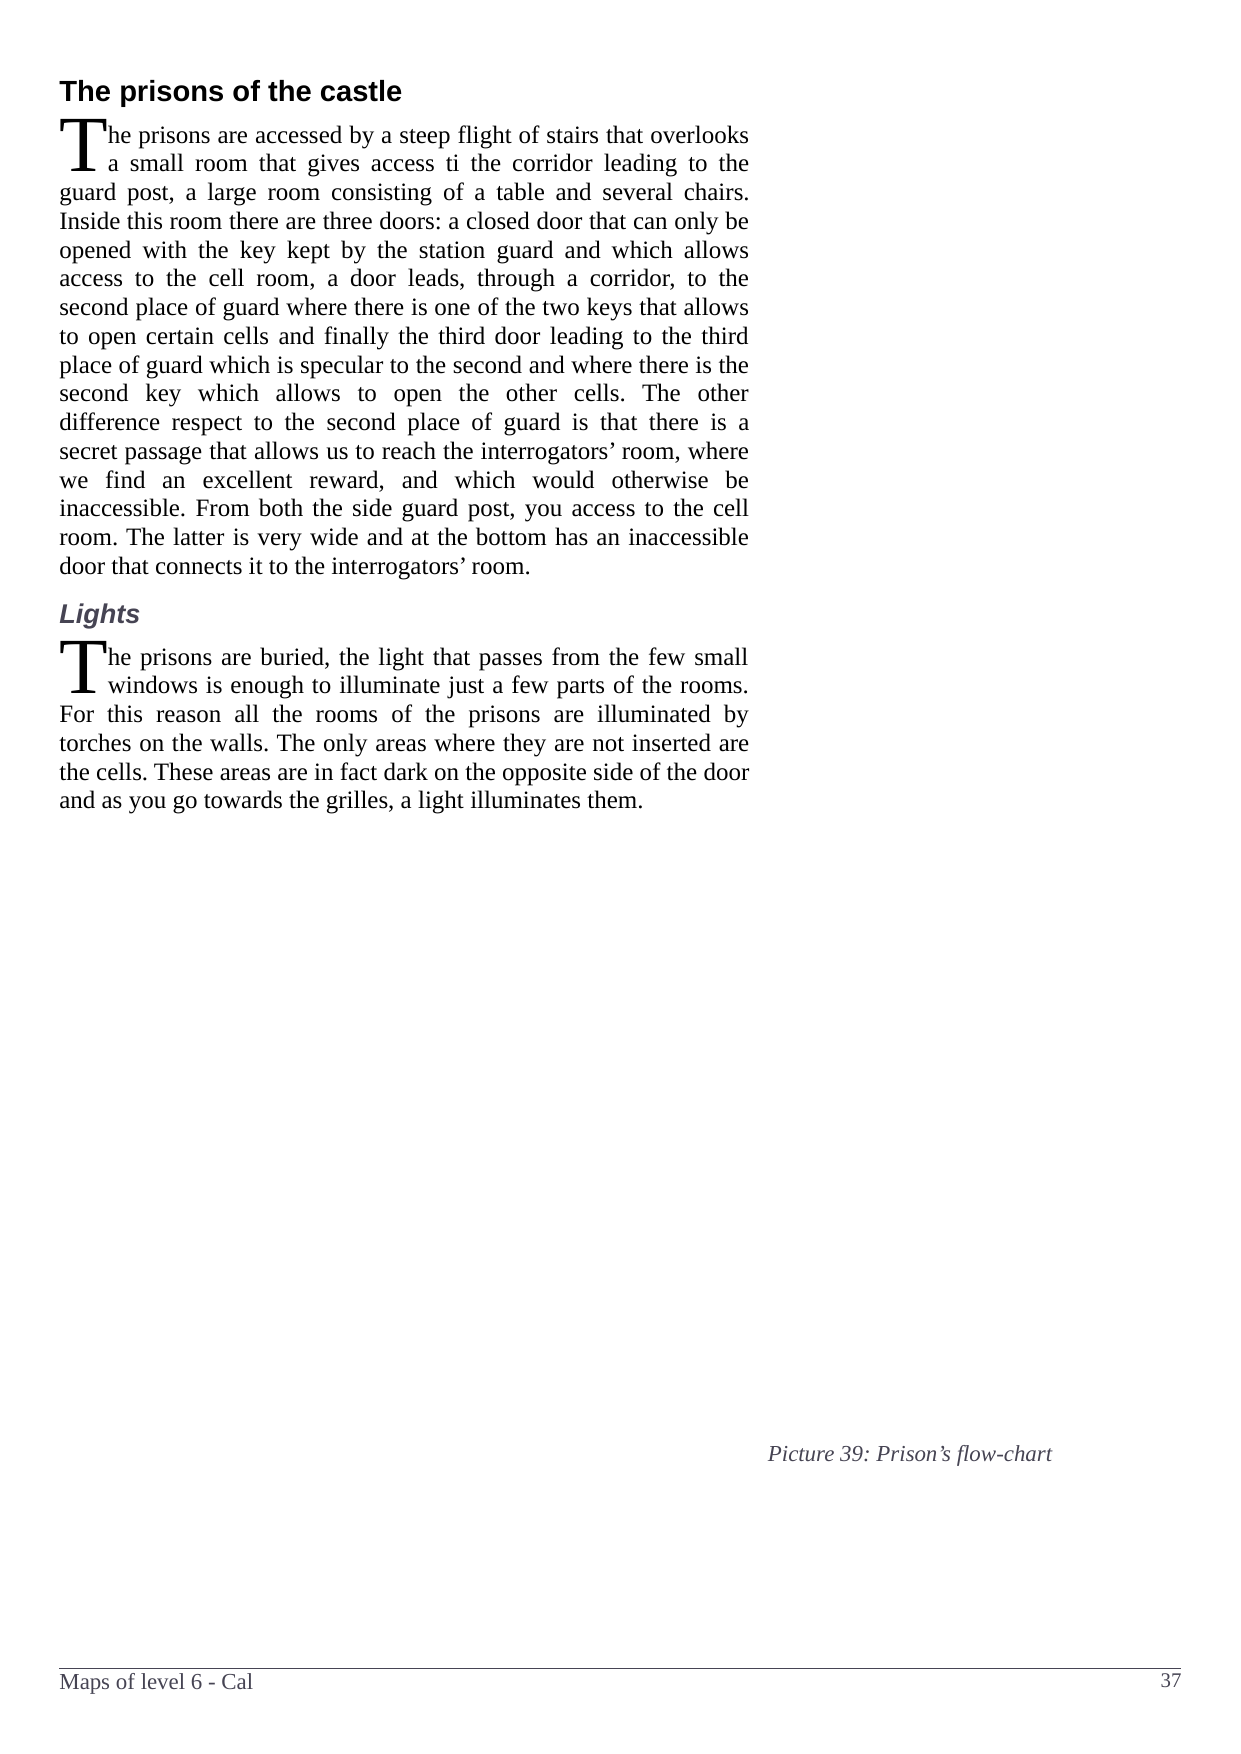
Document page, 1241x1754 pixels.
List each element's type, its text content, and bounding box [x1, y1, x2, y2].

table_header [772, 1447, 778, 1454]
subtitle The prisons of the castle [59, 74, 1181, 107]
table_header [768, 120, 1181, 1472]
table_header The prisons are accessed by a steep flight of stairs that overlooks a small room that gives access ti the corridor leading to the guard post, a large room consisting of a table and several chairs. Inside this room there are three doors: a closed door that can only be opened with the key kept by the station guard and which allows access to the cell room, a door leads, through a corridor, to the second place of guard where there is one of the two keys that allows to open certain cells and finally the third door leading to the third place of guard which is specular to the second and where there is the second key which allows to open the other cells. The other difference respect to the second place of guard is that there is a secret passage that allows us to reach the interrogators’ room, where we find an excellent reward, and which would otherwise be inaccessible. From both the side guard post, you access to the cell room. The latter is very wide and at the bottom has an inaccessible door that connects it to the interrogators’ room. Lights The prisons are buried, the light that passes from the few small windows is enough to illuminate just a few parts of the rooms. For this reason all the rooms of the prisons are illuminated by torches on the walls. The only areas where they are not inserted are the cells. These areas are in fact dark on the opposite side of the door and as you go towards the grilles, a light illuminates them. [59, 120, 768, 1472]
